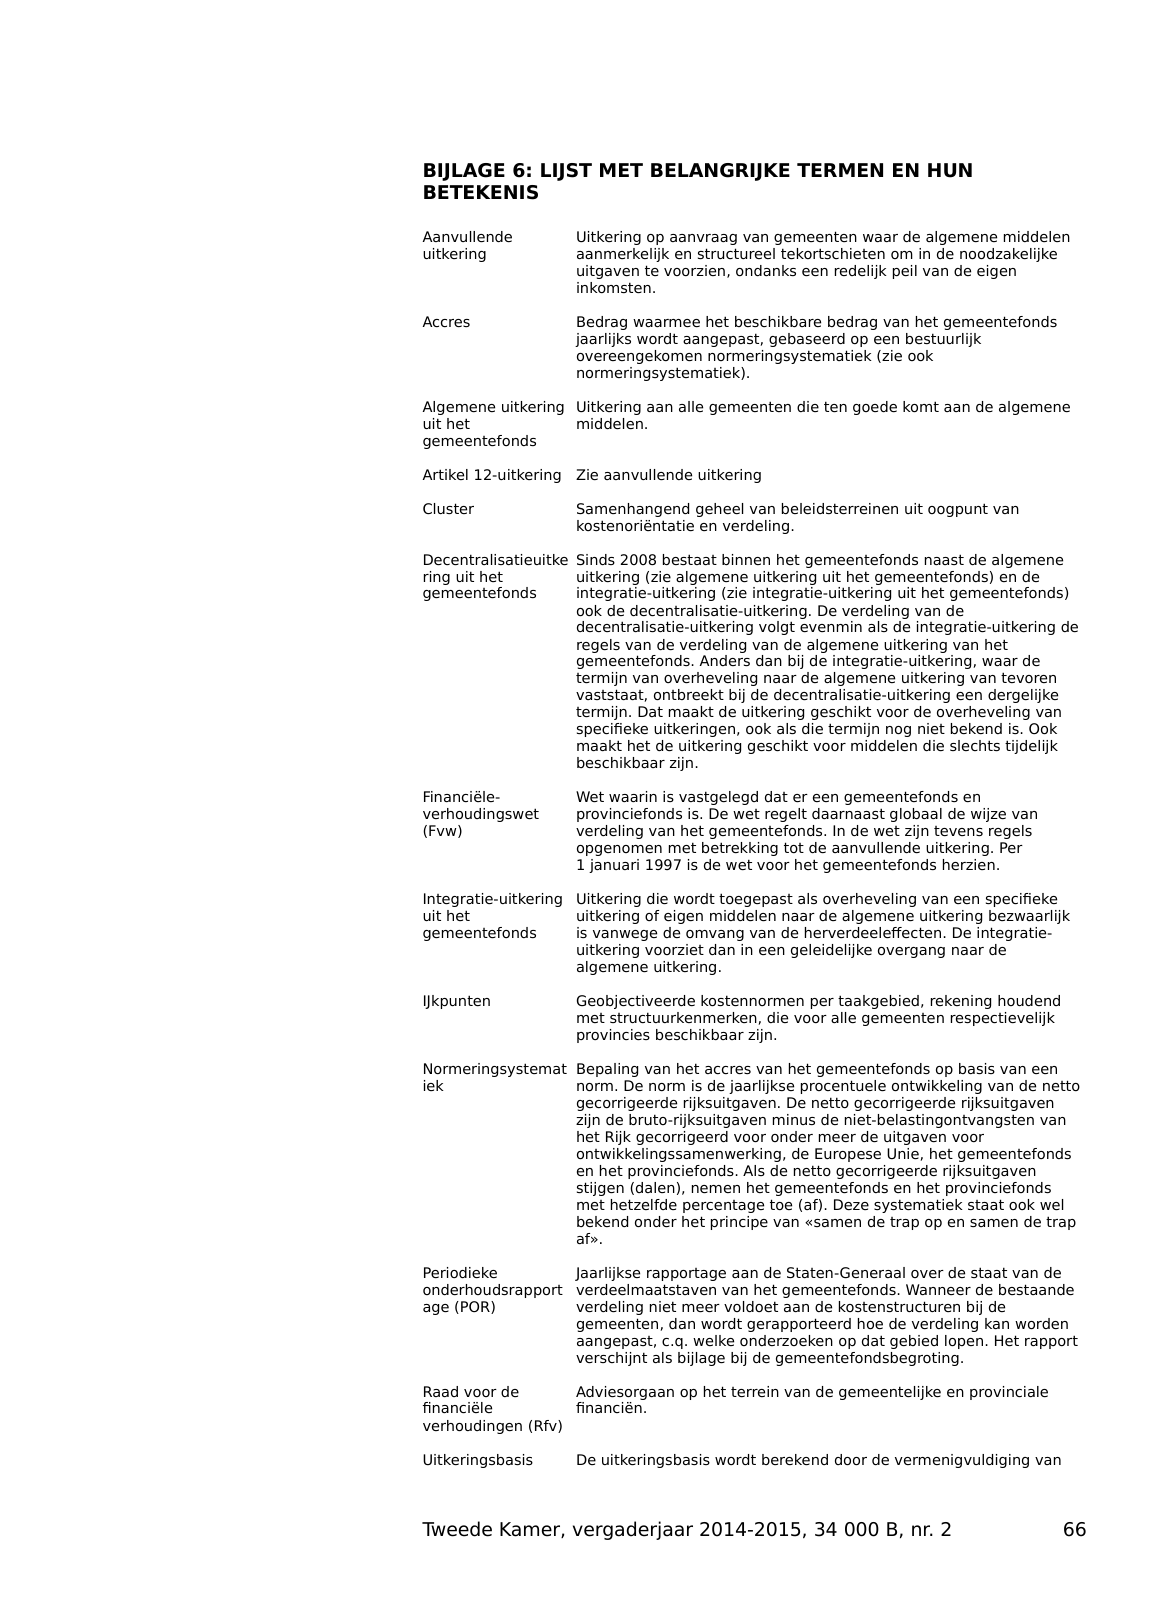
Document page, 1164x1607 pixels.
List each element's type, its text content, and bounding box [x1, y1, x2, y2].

table_cell [422, 297, 570, 314]
table_cell Adviesorgaan op het terrein van de gemeentelijke en provinciale financiën. [570, 1384, 1087, 1434]
table_cell Financiële-verhoudingswet (Fvw) [422, 789, 570, 874]
table_cell [570, 382, 1087, 399]
table_cell Zie aanvullende uitkering [570, 467, 1087, 483]
table_cell [570, 976, 1087, 993]
table_cell [570, 1366, 1087, 1383]
table_cell [570, 450, 1087, 467]
table_cell [422, 1434, 570, 1451]
table_cell Uitkeringsbasis [422, 1451, 570, 1468]
table_cell Uitkering die wordt toegepast als overheveling van een specifieke uitkering of eigen middelen naar de algemene uitkering bezwaarlijk is vanwege de omvang van de herverdeeleffecten. De integratie-uitkering voorziet dan in een geleidelijke overgang naar de algemene uitkering. [570, 891, 1087, 976]
table_header Aanvullende uitkering [422, 229, 570, 297]
table_cell [422, 1366, 570, 1383]
table_cell Periodieke onderhoudsrapportage (POR) [422, 1265, 570, 1366]
table_cell Cluster [422, 501, 570, 534]
table_cell [570, 297, 1087, 314]
table_cell [570, 1434, 1087, 1451]
table_cell [570, 1044, 1087, 1061]
table_cell [422, 976, 570, 993]
table_header Uitkering op aanvraag van gemeenten waar de algemene middelen aanmerkelijk en structureel tekortschieten om in de noodzakelijke uitgaven te voorzien, ondanks een redelijk peil van de eigen inkomsten. [570, 229, 1087, 297]
table_cell Normeringsystematiek [422, 1061, 570, 1248]
table_cell Accres [422, 314, 570, 382]
table_cell Sinds 2008 bestaat binnen het gemeentefonds naast de algemene uitkering (zie algemene uitkering uit het gemeentefonds) en de integratie-uitkering (zie integratie-uitkering uit het gemeentefonds) ook de decentralisatie-uitkering. De verdeling van de decentralisatie-uitkering volgt evenmin als de integratie-uitkering de regels van de verdeling van de algemene uitkering van het gemeentefonds. Anders dan bij de integratie-uitkering, waar de termijn van overheveling naar de algemene uitkering van tevoren vaststaat, ontbreekt bij de decentralisatie-uitkering een dergelijke termijn. Dat maakt de uitkering geschikt voor de overheveling van specifieke uitkeringen, ook als die termijn nog niet bekend is. Ook maakt het de uitkering geschikt voor middelen die slechts tijdelijk beschikbaar zijn. [570, 551, 1087, 772]
table_cell Jaarlijkse rapportage aan de Staten-Generaal over de staat van de verdeelmaatstaven van het gemeentefonds. Wanneer de bestaande verdeling niet meer voldoet aan de kostenstructuren bij de gemeenten, dan wordt gerapporteerd hoe de verdeling kan worden aangepast, c.q. welke onderzoeken op dat gebied lopen. Het rapport verschijnt als bijlage bij de gemeentefondsbegroting. [570, 1265, 1087, 1366]
table_cell Wet waarin is vastgelegd dat er een gemeentefonds en provinciefonds is. De wet regelt daarnaast globaal de wijze van verdeling van het gemeentefonds. In de wet zijn tevens regels opgenomen met betrekking tot de aanvullende uitkering. Per 1 januari 1997 is de wet voor het gemeentefonds herzien. [570, 789, 1087, 874]
table_cell [422, 772, 570, 789]
table_cell Decentralisatieuitkering uit het gemeentefonds [422, 551, 570, 772]
table_cell Artikel 12-uitkering [422, 467, 570, 483]
table_cell Bedrag waarmee het beschikbare bedrag van het gemeentefonds jaarlijks wordt aangepast, gebaseerd op een bestuurlijk overeengekomen normeringsystematiek (zie ook normeringsystematiek). [570, 314, 1087, 382]
table_cell [422, 535, 570, 551]
table_cell Geobjectiveerde kostennormen per taakgebied, rekening houdend met structuurkenmerken, die voor alle gemeenten respectievelijk provincies beschikbaar zijn. [570, 993, 1087, 1044]
table_cell [422, 382, 570, 399]
table_cell [570, 874, 1087, 891]
table_cell Uitkering aan alle gemeenten die ten goede komt aan de algemene middelen. [570, 399, 1087, 449]
table_cell [422, 450, 570, 467]
table_cell Samenhangend geheel van beleidsterreinen uit oogpunt van kostenoriëntatie en verdeling. [570, 501, 1087, 534]
table_cell [422, 1248, 570, 1264]
table_cell De uitkeringsbasis wordt berekend door de vermenigvuldiging van [570, 1451, 1087, 1468]
table_cell [422, 484, 570, 501]
table_cell [570, 772, 1087, 789]
table_cell Integratie-uitkering uit het gemeentefonds [422, 891, 570, 976]
subtitle BIJLAGE 6: LIJST MET BELANGRIJKE TERMEN EN HUN BETEKENIS [422, 160, 1087, 204]
table_cell [422, 1044, 570, 1061]
table_cell [570, 484, 1087, 501]
table_cell Bepaling van het accres van het gemeentefonds op basis van een norm. De norm is de jaarlijkse procentuele ontwikkeling van de netto gecorrigeerde rijksuitgaven. De netto gecorrigeerde rijksuitgaven zijn de bruto-rijksuitgaven minus de niet-belastingontvangsten van het Rijk gecorrigeerd voor onder meer de uitgaven voor ontwikkelingssamenwerking, de Europese Unie, het gemeentefonds en het provinciefonds. Als de netto gecorrigeerde rijksuitgaven stijgen (dalen), nemen het gemeentefonds en het provinciefonds met hetzelfde percentage toe (af). Deze systematiek staat ook wel bekend onder het principe van «samen de trap op en samen de trap af». [570, 1061, 1087, 1248]
table_cell Raad voor de financiële verhoudingen (Rfv) [422, 1384, 570, 1434]
table_cell [570, 535, 1087, 551]
table_cell [570, 1248, 1087, 1264]
table_cell [422, 874, 570, 891]
table_cell Algemene uitkering uit het gemeentefonds [422, 399, 570, 449]
table_cell IJkpunten [422, 993, 570, 1044]
